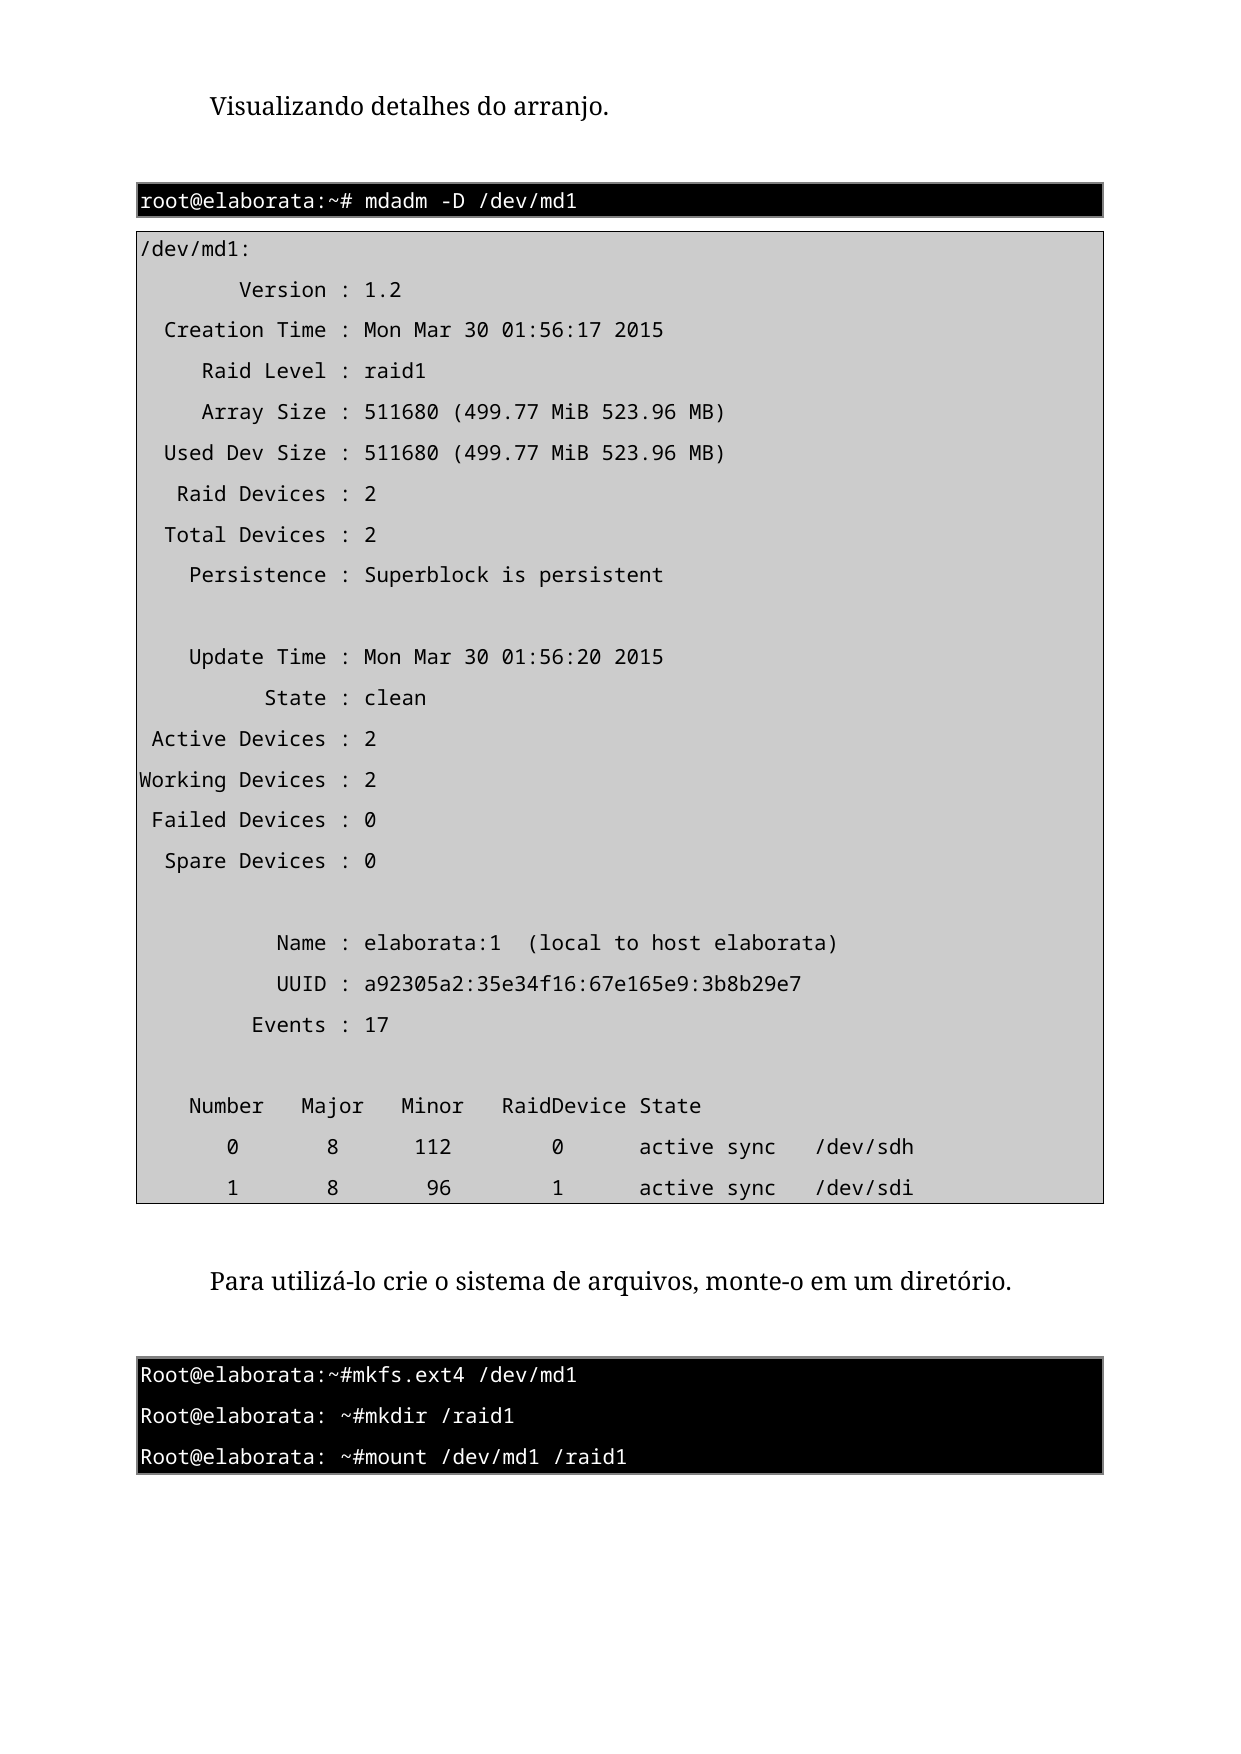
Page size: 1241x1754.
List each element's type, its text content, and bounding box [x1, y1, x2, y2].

text Failed Devices : 0 [137, 802, 1103, 834]
text root@elaborata:~#mkfs.ext4 /dev/md1 [138, 1359, 1102, 1389]
text Number Major Minor RaidDevice State [137, 1088, 1103, 1120]
text Persistence : Superblock is persistent [137, 557, 1103, 589]
text 1 8 96 1 active sync /dev/sdi [137, 1170, 1103, 1203]
text Spare Devices : 0 [137, 843, 1103, 875]
text Active Devices : 2 [137, 721, 1103, 752]
text Array Size : 511680 (499.77 MiB 523.96 MB) [137, 394, 1103, 426]
text Update Time : Mon Mar 30 01:56:20 2015 [137, 639, 1103, 671]
text Raid Devices : 2 [137, 476, 1103, 507]
text Para utilizá-lo crie o sistema de arquivos, monte-o em um diretório. [136, 1263, 1104, 1297]
text Working Devices : 2 [137, 762, 1103, 793]
text Version : 1.2 [137, 272, 1103, 303]
text Used Dev Size : 511680 (499.77 MiB 523.96 MB) [137, 435, 1103, 466]
text Creation Time : Mon Mar 30 01:56:17 2015 [137, 312, 1103, 344]
text root@elaborata:~# mdadm -D /dev/md1 [138, 184, 1102, 216]
text 0 8 112 0 active sync /dev/sdh [137, 1129, 1103, 1161]
text Name : elaborata:1 (local to host elaborata) [137, 925, 1103, 956]
text Total Devices : 2 [137, 517, 1103, 548]
text root@elaborata: ~#mount /dev/md1 /raid1 [138, 1438, 1102, 1473]
text State : clean [137, 680, 1103, 711]
text /dev/md1: [137, 232, 1103, 262]
text Raid Level : raid1 [137, 353, 1103, 385]
text UUID : a92305a2:35e34f16:67e165e9:3b8b29e7 [137, 966, 1103, 997]
text Events : 17 [137, 1007, 1103, 1038]
text Visualizando detalhes do arranjo. [136, 89, 1104, 123]
text root@elaborata: ~#mkdir /raid1 [138, 1397, 1102, 1430]
